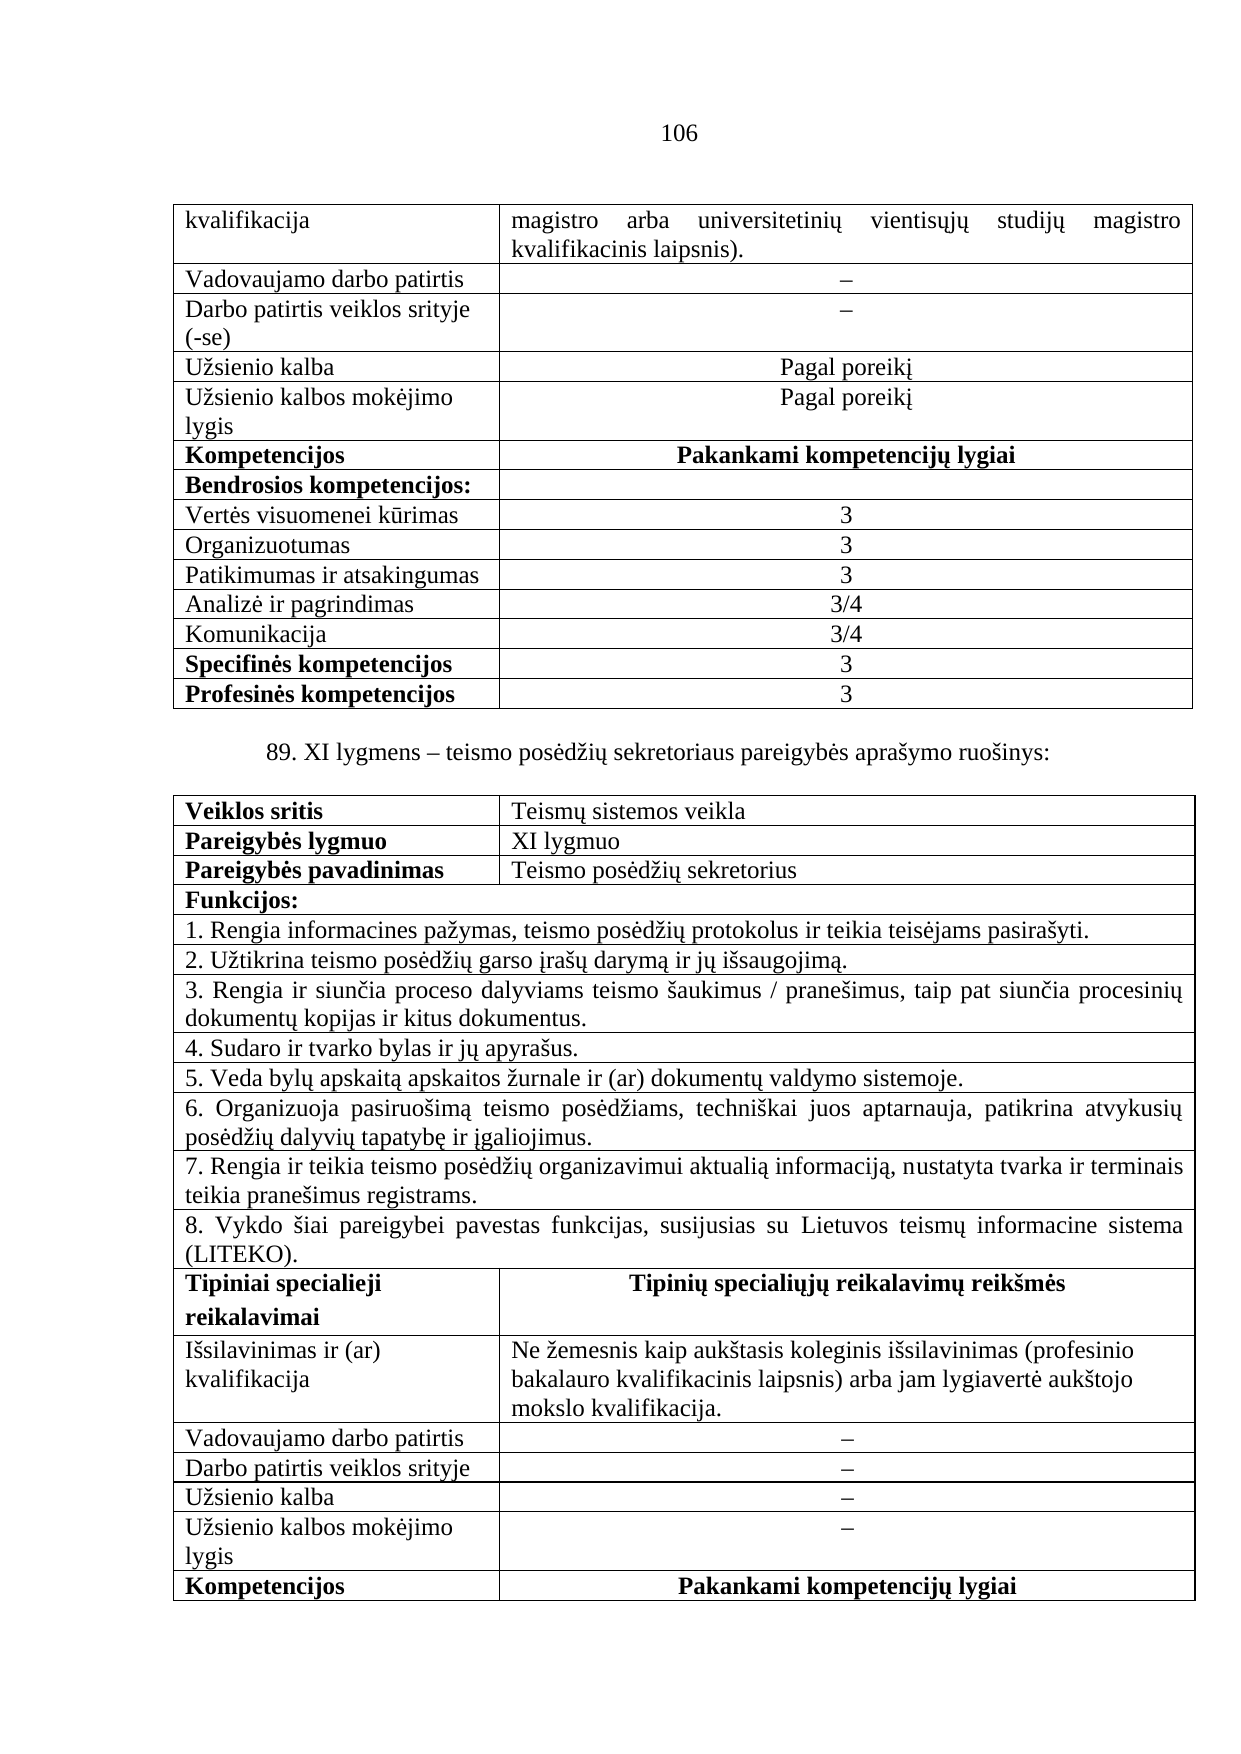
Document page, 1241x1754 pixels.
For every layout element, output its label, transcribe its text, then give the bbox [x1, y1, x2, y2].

table_cell 3/4 [500, 590, 1192, 618]
table_cell 3 [500, 500, 1192, 529]
table_cell Komunikacija [174, 619, 499, 648]
table_cell 3. Rengia ir siunčia proceso dalyviams teismo šaukimus / pranešimus, taip pat siunčia procesinių dokumentų kopijas ir kitus dokumentus. [174, 975, 1194, 1032]
table_cell [500, 470, 1192, 499]
table_cell Funkcijos: [174, 885, 1194, 914]
table_cell Vadovaujamo darbo patirtis [174, 1423, 499, 1452]
table_cell Užsienio kalba [174, 1483, 499, 1511]
table_cell Kompetencijos [174, 441, 499, 469]
table_cell Darbo patirtis veiklos srityje (-se) [174, 294, 499, 351]
table_cell Vertės visuomenei kūrimas [174, 500, 499, 529]
table_cell Kompetencijos [174, 1571, 499, 1599]
table_cell – [500, 1453, 1194, 1481]
table_cell Teismo posėdžių sekretorius [500, 856, 1194, 884]
table_cell 3/4 [500, 619, 1192, 648]
table_cell – [500, 1512, 1194, 1570]
table_cell Pakankami kompetencijų lygiai [500, 1571, 1194, 1599]
table_cell Organizuotumas [174, 530, 499, 559]
table_cell XI lygmuo [500, 826, 1194, 854]
table_cell 4. Sudaro ir tvarko bylas ir jų apyrašus. [174, 1033, 1194, 1062]
table_cell – [500, 1423, 1194, 1452]
table_header Teismų sistemos veikla [500, 796, 1194, 825]
table_cell Užsienio kalba [174, 352, 499, 381]
table_cell Patikimumas ir atsakingumas [174, 560, 499, 588]
table_cell 3 [500, 530, 1192, 559]
table_cell kvalifikacija [174, 205, 499, 263]
table_cell Ne žemesnis kaip aukštasis koleginis išsilavinimas (profesinio bakalauro kvalifikacinis laipsnis) arba jam lygiavertė aukštojo mokslo kvalifikacija. [500, 1336, 1194, 1422]
table_cell Vadovaujamo darbo patirtis [174, 264, 499, 293]
table_cell 1. Rengia informacines pažymas, teismo posėdžių protokolus ir teikia teisėjams pasirašyti. [174, 915, 1194, 944]
table_cell Bendrosios kompetencijos: [174, 470, 499, 499]
table_cell 6. Organizuoja pasiruošimą teismo posėdžiams, techniškai juos aptarnauja, patikrina atvykusių posėdžių dalyvių tapatybę ir įgaliojimus. [174, 1093, 1194, 1150]
table_cell Pakankami kompetencijų lygiai [500, 441, 1192, 469]
table_cell – [500, 1483, 1194, 1511]
table_cell 8. Vykdo šiai pareigybei pavestas funkcijas, susijusias su Lietuvos teismų informacine sistema (LITEKO). [174, 1210, 1194, 1267]
table_cell Darbo patirtis veiklos srityje [174, 1453, 499, 1481]
table_cell 2. Užtikrina teismo posėdžių garso įrašų darymą ir jų išsaugojimą. [174, 945, 1194, 974]
table_cell Išsilavinimas ir (ar) kvalifikacija [174, 1336, 499, 1422]
text 89. XI lygmens – teismo posėdžių sekretoriaus pareigybės aprašymo ruošinys: [177, 737, 1181, 766]
table_cell Analizė ir pagrindimas [174, 590, 499, 618]
table_cell Specifinės kompetencijos [174, 649, 499, 678]
table_cell Tipiniai specialieji reikalavimai [174, 1269, 499, 1334]
table_cell 3 [500, 649, 1192, 678]
table_cell Tipinių specialiųjų reikalavimų reikšmės [500, 1269, 1194, 1334]
table_cell Pagal poreikį [500, 352, 1192, 381]
table_cell 7. Rengia ir teikia teismo posėdžių organizavimui aktualią informaciją, nustatyta tvarka ir terminais teikia pranešimus registrams. [174, 1151, 1194, 1209]
table_cell 3 [500, 679, 1192, 708]
table_cell Užsienio kalbos mokėjimo lygis [174, 382, 499, 439]
table_cell Užsienio kalbos mokėjimo lygis [174, 1512, 499, 1570]
table_cell 3 [500, 560, 1192, 588]
table_cell 5. Veda bylų apskaitą apskaitos žurnale ir (ar) dokumentų valdymo sistemoje. [174, 1063, 1194, 1092]
table_cell Pagal poreikį [500, 382, 1192, 439]
table_cell – [500, 294, 1192, 351]
table_cell – [500, 264, 1192, 293]
table_cell Profesinės kompetencijos [174, 679, 499, 708]
table_header Veiklos sritis [174, 796, 499, 825]
table_cell Pareigybės lygmuo [174, 826, 499, 854]
table_cell magistro arba universitetinių vientisųjų studijų magistro kvalifikacinis laipsnis). [500, 205, 1192, 263]
table_cell Pareigybės pavadinimas [174, 856, 499, 884]
